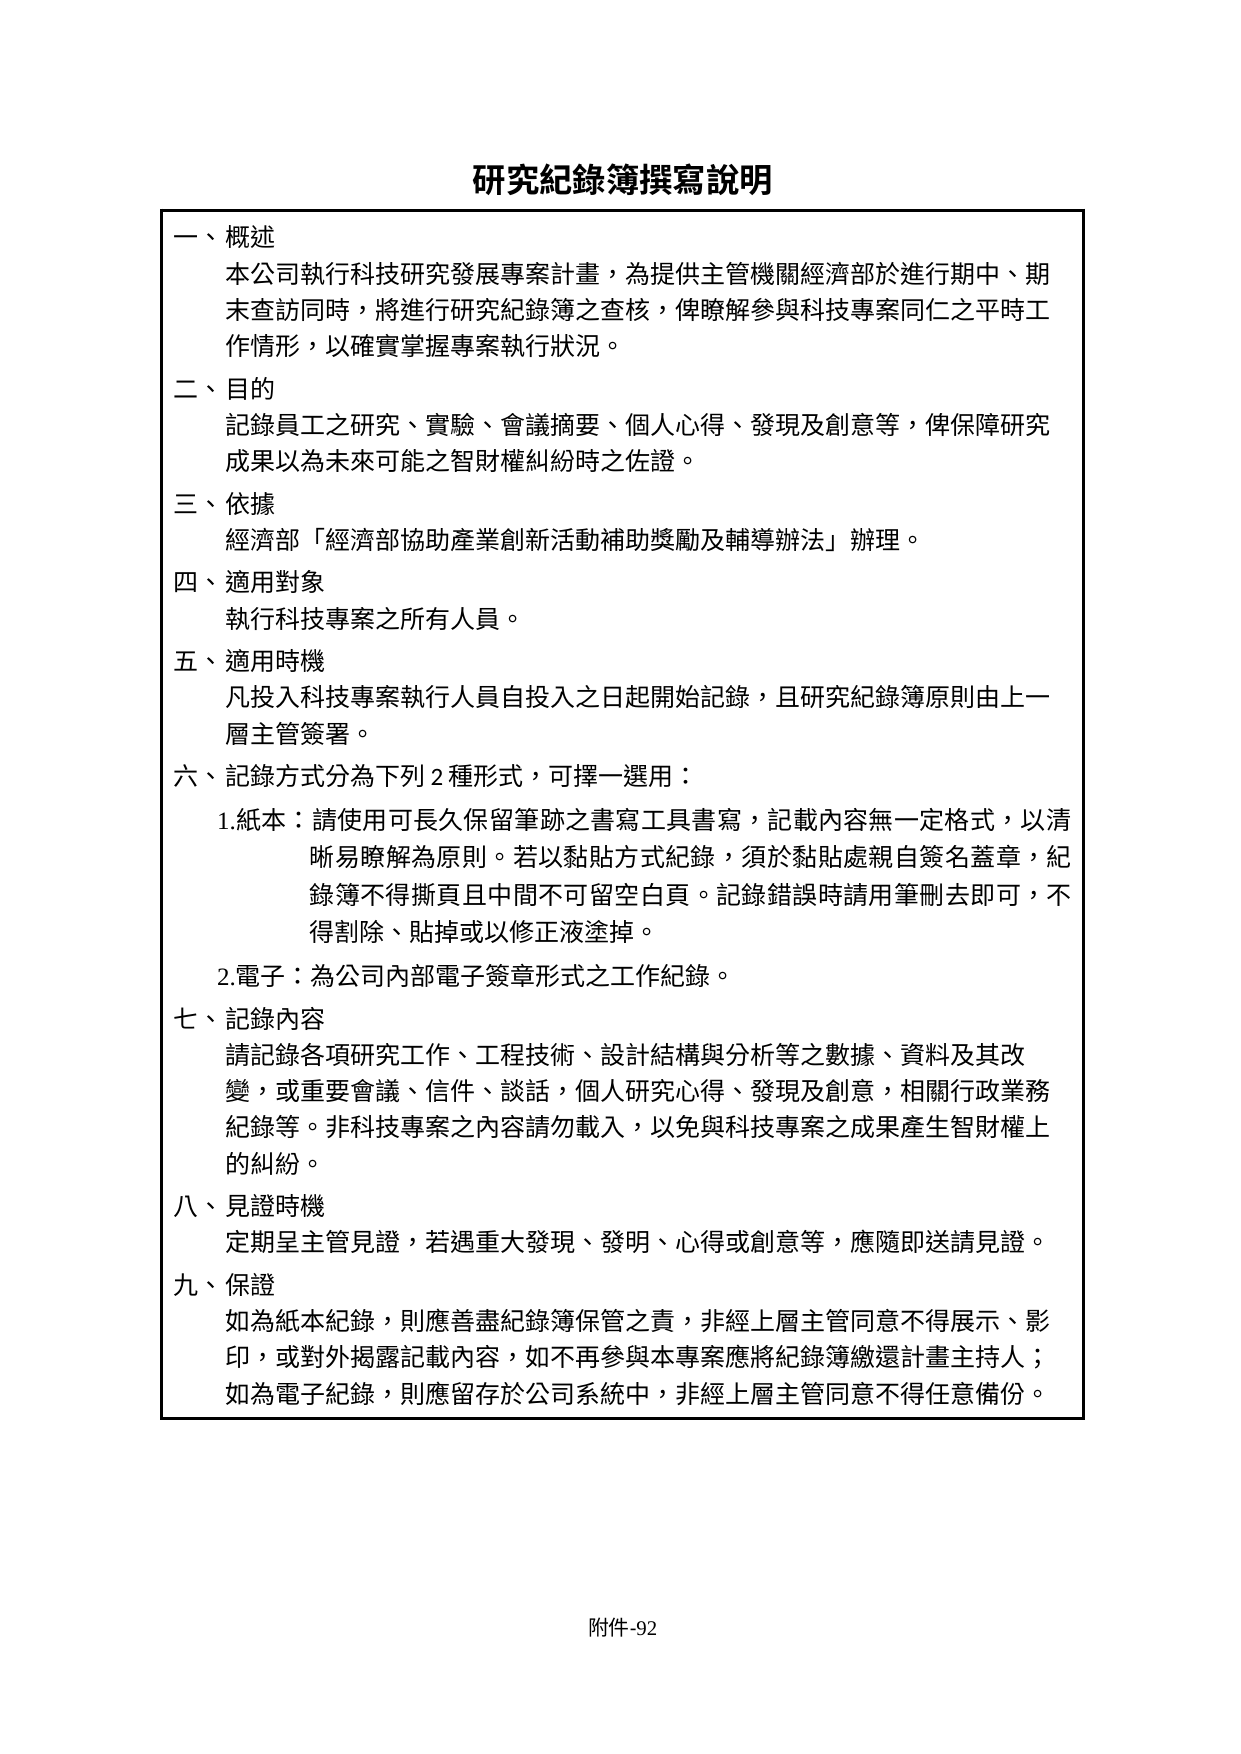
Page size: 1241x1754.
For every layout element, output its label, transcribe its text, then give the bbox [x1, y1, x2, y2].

table_header 概述 本公司執行科技研究發展專案計畫，為提供主管機關經濟部於進行期中、期末查訪同時，將進行研究紀錄簿之查核，俾瞭解參與科技專案同仁之平時工作情形，以確實掌握專案執行狀況。 目的 記錄員工之研究、實驗、會議摘要、個人心得、發現及創意等，俾保障研究成果以為未來可能之智財權糾紛時之佐證。 依據 經濟部「經濟部協助產業創新活動補助獎勵及輔導辦法」辦理。 適用對象 執行科技專案之所有人員。 適用時機 凡投入科技專案執行人員自投入之日起開始記錄，且研究紀錄簿原則由上一層主管簽署。 記錄方式分為下列2種形式，可擇一選用： 1.紙本：請使用可長久保留筆跡之書寫工具書寫，記載內容無一定格式，以清晰易瞭解為原則。若以黏貼方式紀錄，須於黏貼處親自簽名蓋章，紀錄簿不得撕頁且中間不可留空白頁。記錄錯誤時請用筆刪去即可，不得割除、貼掉或以修正液塗掉。 2.電子：為公司內部電子簽章形式之工作紀錄。 記錄內容 請記錄各項研究工作、工程技術、設計結構與分析等之數據、資料及其改變，或重要會議、信件、談話，個人研究心得、發現及創意，相關行政業務紀錄等。非科技專案之內容請勿載入，以免與科技專案之成果產生智財權上的糾紛。 見證時機 定期呈主管見證，若遇重大發現、發明、心得或創意等，應隨即送請見證。 保證 如為紙本紀錄，則應善盡紀錄簿保管之責，非經上層主管同意不得展示、影印，或對外揭露記載內容，如不再參與本專案應將紀錄簿繳還計畫主持人；如為電子紀錄，則應留存於公司系統中，非經上層主管同意不得任意備份。 [163, 212, 1082, 1417]
text 研究紀錄簿撰寫說明 [160, 154, 1085, 202]
